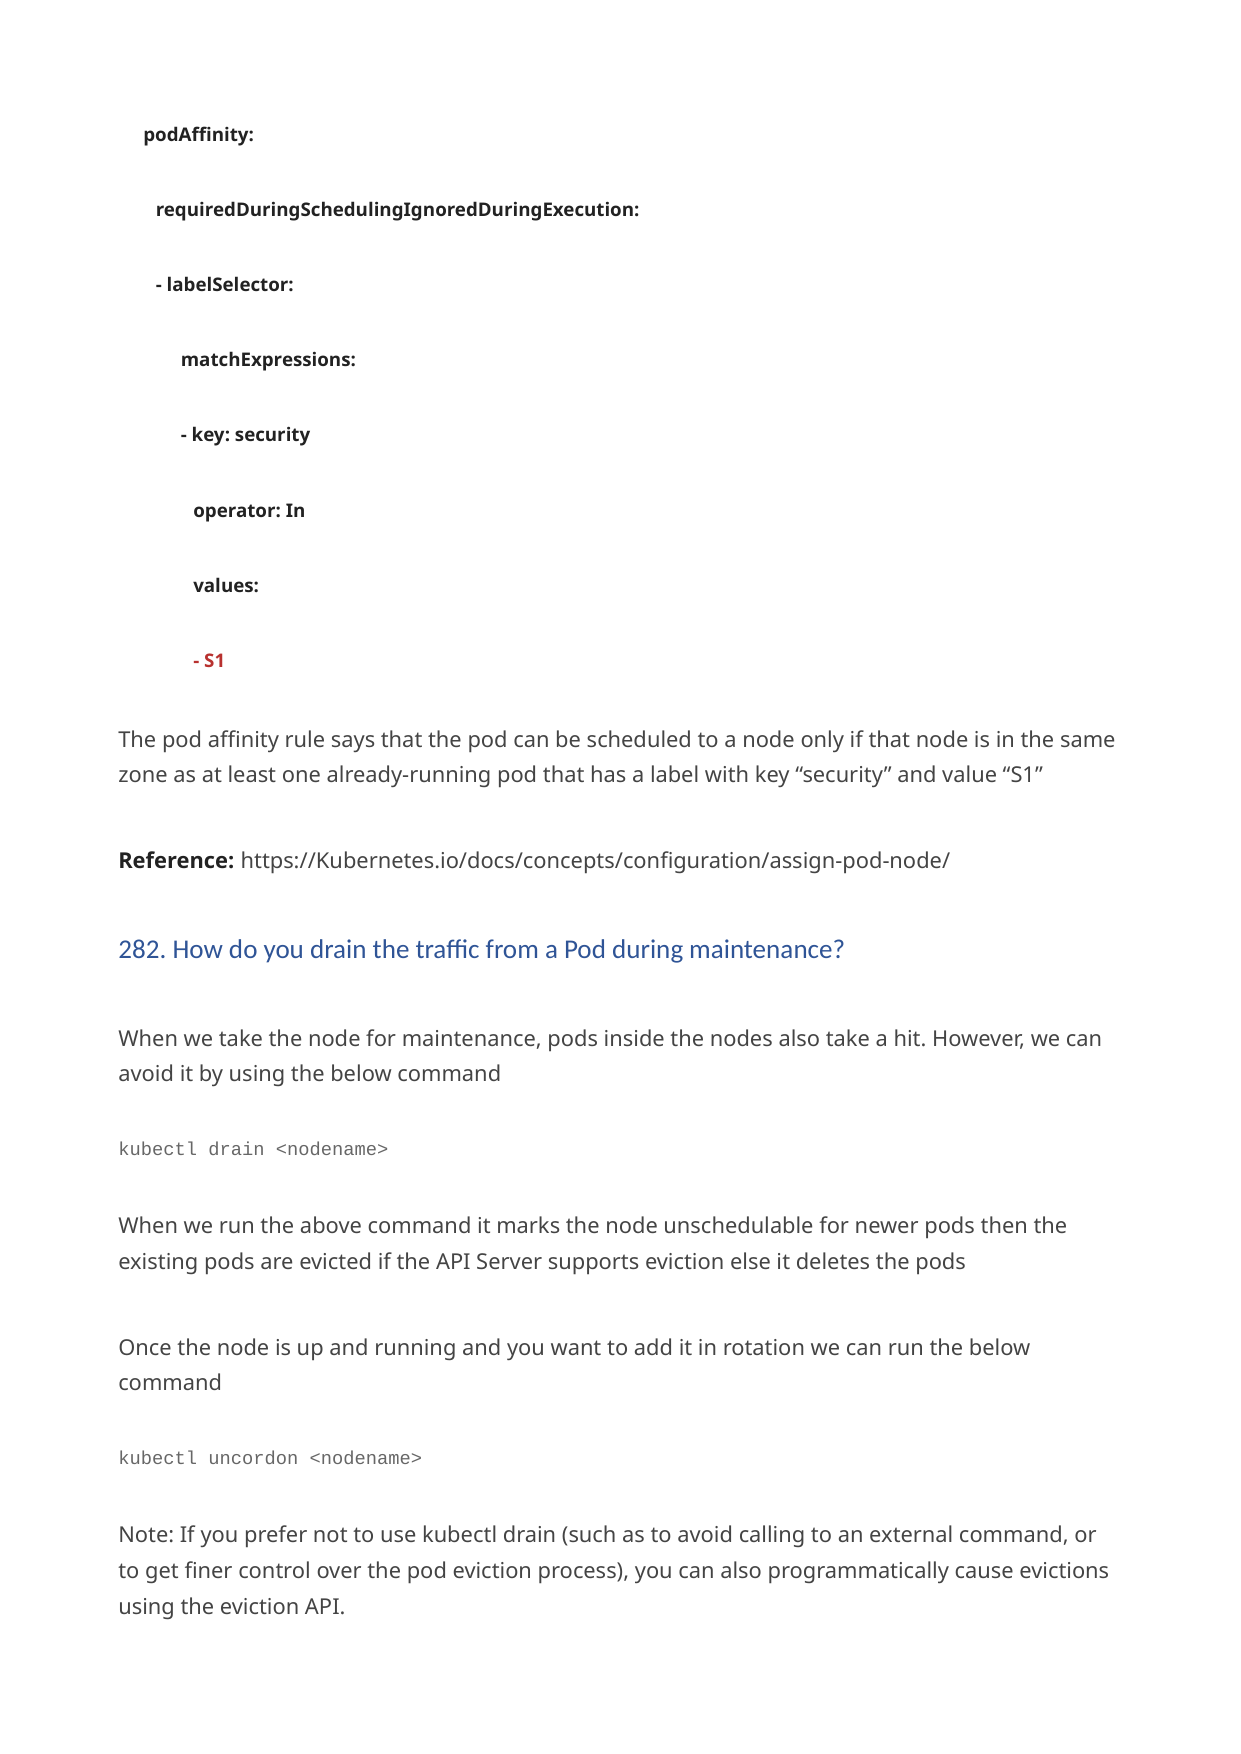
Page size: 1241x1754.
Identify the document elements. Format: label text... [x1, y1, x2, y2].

text kubectl drain <nodename> [118, 1139, 1122, 1161]
text matchExpressions: [118, 343, 1122, 372]
text When we take the node for maintenance, pods inside the nodes also take a hit. However, we can avoid it by using the below command [118, 1023, 1122, 1088]
text When we run the above command it marks the node unschedulable for newer pods then the existing pods are evicted if the API Server supports eviction else it deletes the pods [118, 1210, 1122, 1276]
text Note: If you prefer not to use kubectl drain (such as to avoid calling to an external command, or to get finer control over the pod eviction process), you can also programmatically cause evictions using the eviction API. [118, 1519, 1122, 1620]
text operator: In [118, 494, 1122, 522]
subtitle 282. How do you drain the traffic from a Pod during maintenance? [118, 933, 1122, 966]
text The pod affinity rule says that the pod can be scheduled to a node only if that node is in the same zone as at least one already-running pod that has a label with key “security” and value “S1” [118, 724, 1122, 789]
text - S1 [118, 644, 1122, 673]
text Reference: https://Kubernetes.io/docs/concepts/configuration/assign-pod-node/ [118, 845, 1122, 875]
text kubectl uncordon <nodename> [118, 1448, 1122, 1470]
text - labelSelector: [118, 268, 1122, 297]
text requiredDuringSchedulingIgnoredDuringExecution: [118, 193, 1122, 222]
text podAffinity: [118, 118, 1122, 147]
text values: [118, 569, 1122, 597]
text Once the node is up and running and you want to add it in rotation we can run the below command [118, 1332, 1122, 1397]
text - key: security [118, 418, 1122, 447]
